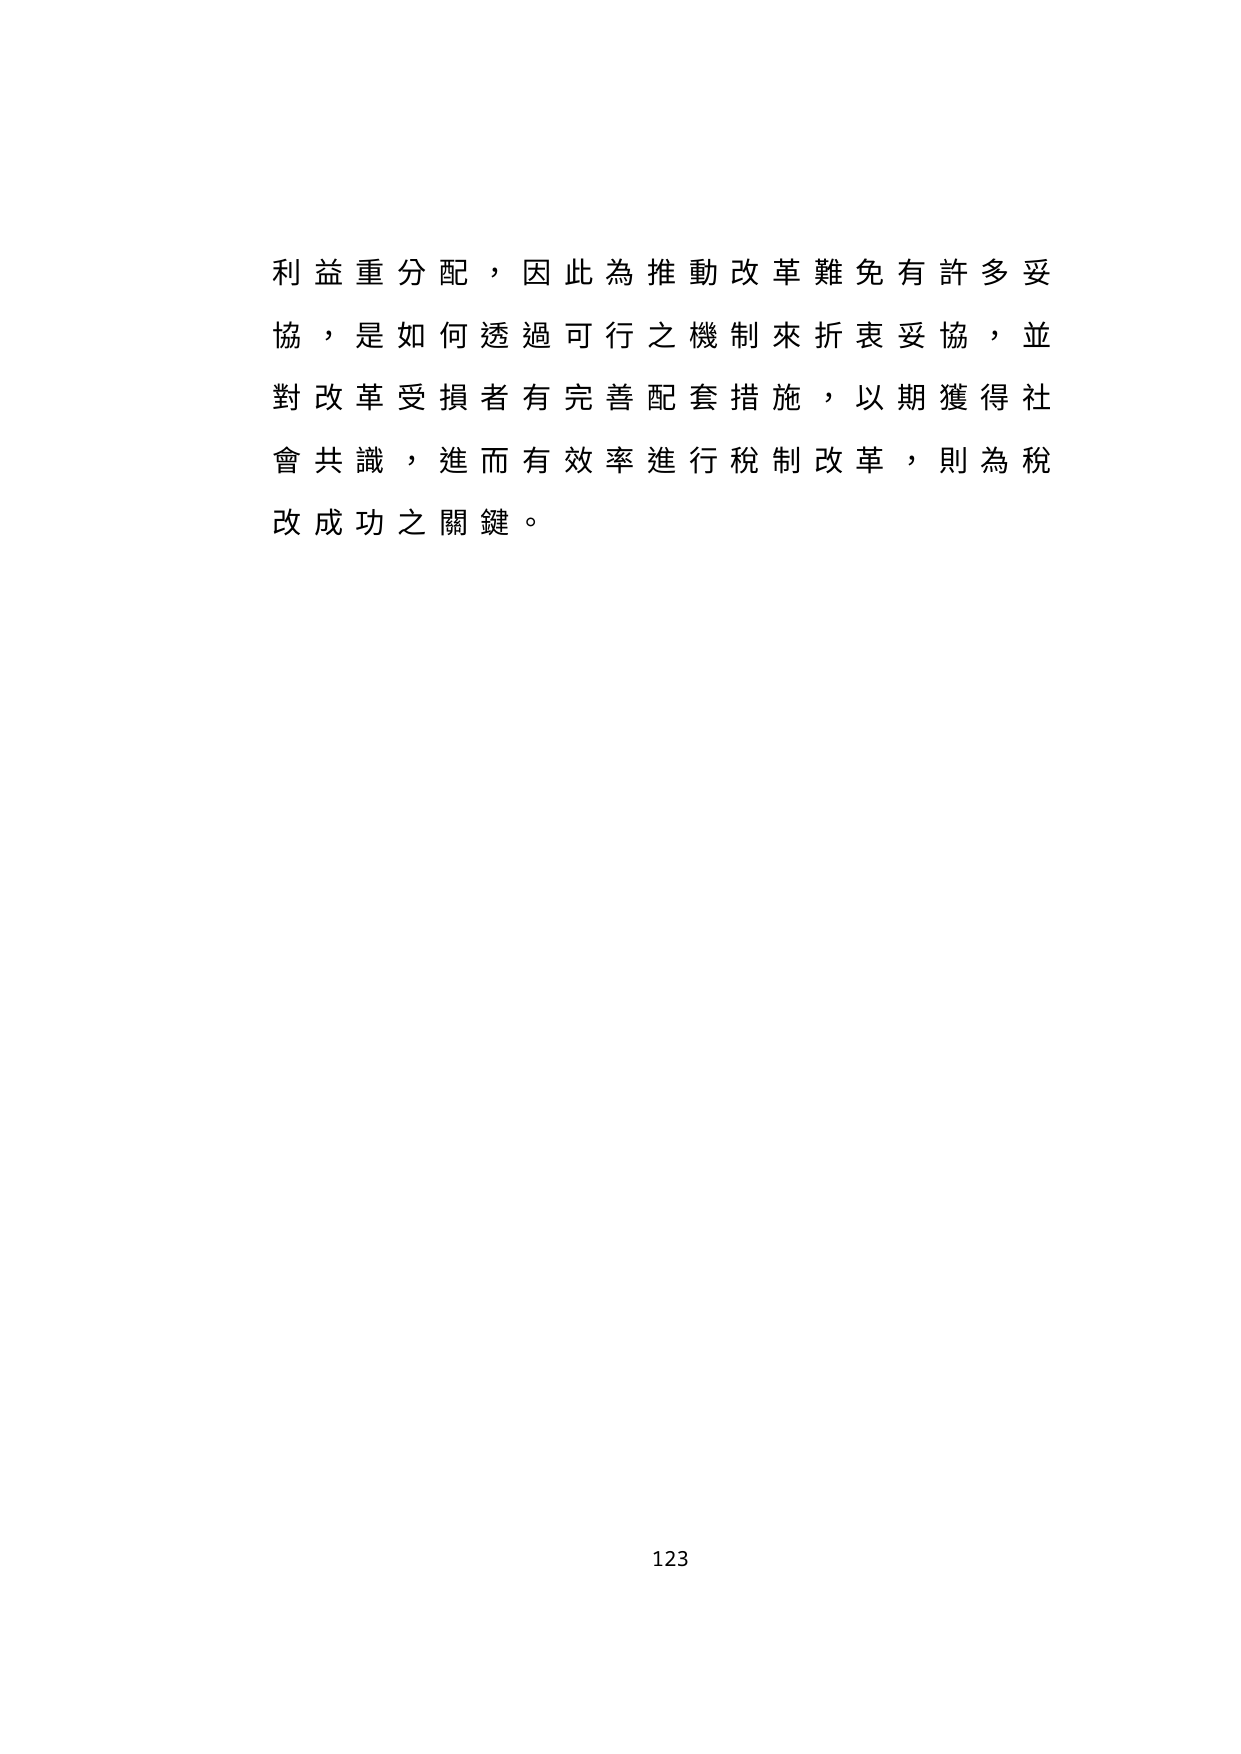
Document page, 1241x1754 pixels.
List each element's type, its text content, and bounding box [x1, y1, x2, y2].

text 利益重分配，因此為推動改革難免有許多妥協，是如何透過可行之機制來折衷妥協，並對改革受損者有完善配套措施，以期獲得社會共識，進而有效率進行稅制改革，則為稅改成功之關鍵。 [241, 229, 1058, 542]
